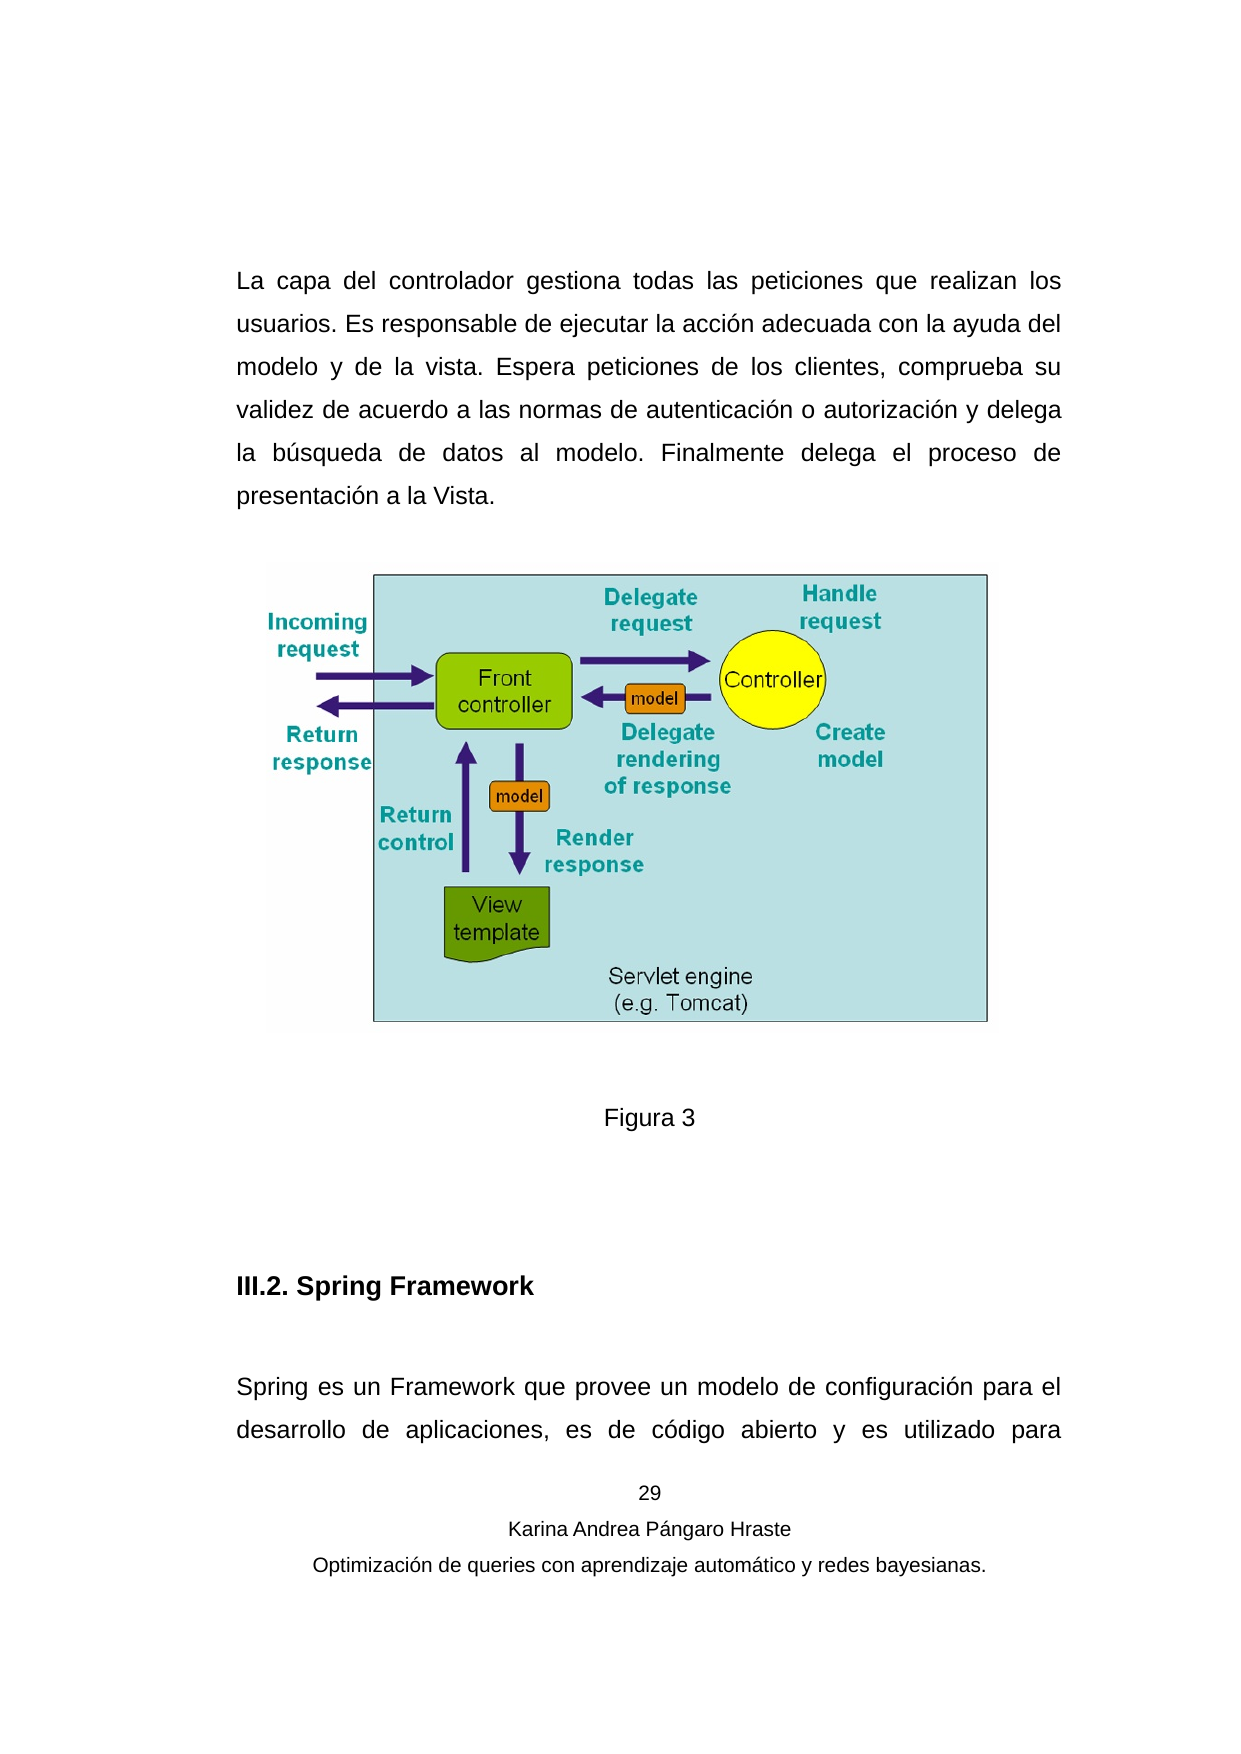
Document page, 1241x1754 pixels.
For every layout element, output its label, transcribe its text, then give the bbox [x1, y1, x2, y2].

text Figura 3 [236, 1103, 1063, 1132]
picture [265, 562, 1000, 1033]
text La capa del controlador gestiona todas las peticiones que realizan los usuarios. Es responsable de ejecutar la acción adecuada con la ayuda del modelo y de la vista. Espera peticiones de los clientes, comprueba su validez de acuerdo a las normas de autenticación o autorización y delega la búsqueda de datos al modelo. Finalmente delega el proceso de presentación a la Vista. [236, 266, 1063, 510]
text Spring es un Framework que provee un modelo de configuración para el desarrollo de aplicaciones, es de código abierto y es utilizado para [236, 1372, 1063, 1444]
subtitle Spring Framework [236, 1270, 1063, 1301]
